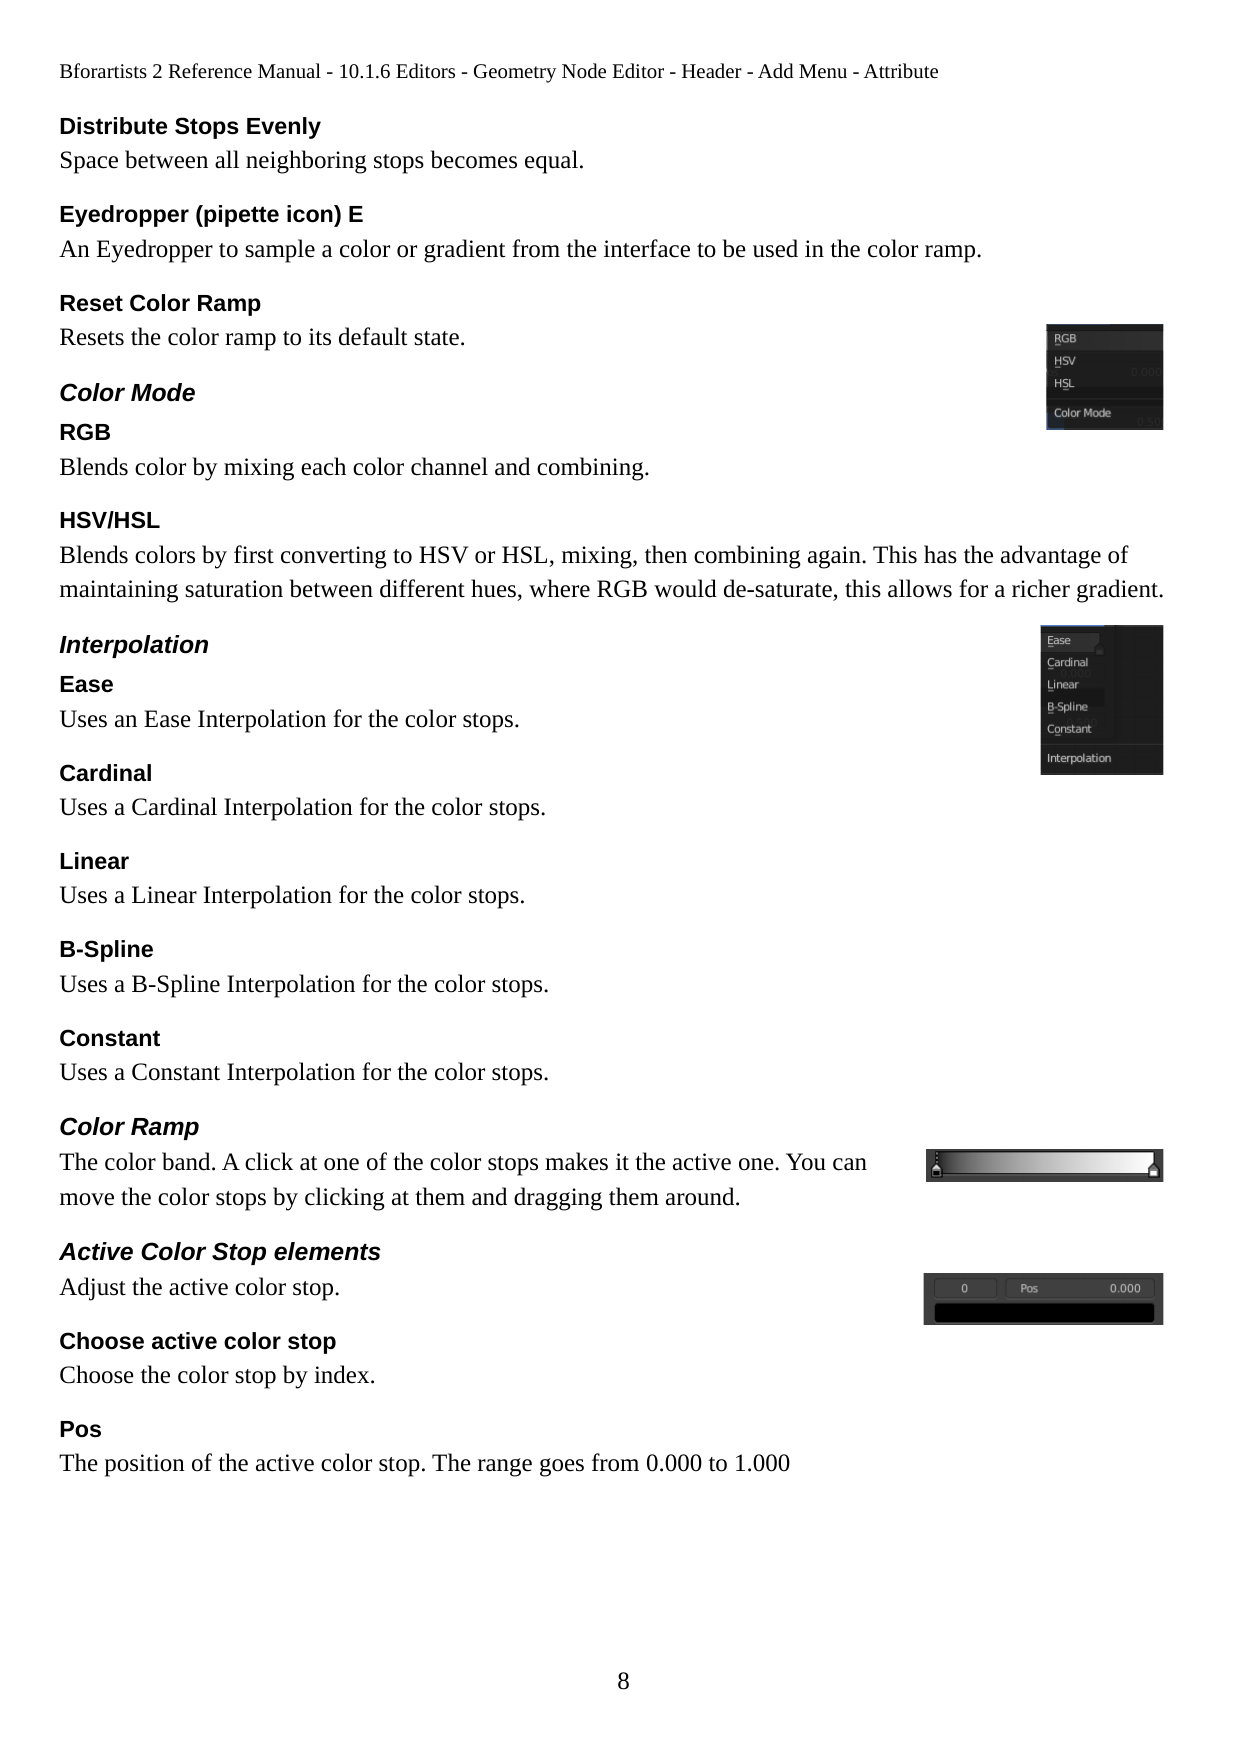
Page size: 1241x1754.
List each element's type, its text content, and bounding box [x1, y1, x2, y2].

text An Eyedropper to sample a color or gradient from the interface to be used in the color ramp. [59, 234, 1181, 263]
subtitle HSV/HSL [59, 507, 1181, 534]
text Resets the color ramp to its default state. [59, 322, 1181, 351]
text Blends colors by first converting to HSV or HSL, mixing, then combining again. This has the advantage of maintaining saturation between different hues, where RGB would de-saturate, this allows for a richer gradient. [59, 540, 1181, 603]
text The color band. A click at one of the color stops makes it the active one. You can move the color stops by clicking at them and dragging them around. [59, 1147, 1181, 1211]
subtitle [1164, 671, 1181, 698]
subtitle Choose active color stop [59, 1327, 1181, 1354]
text Space between all neighboring stops becomes equal. [59, 146, 1181, 174]
picture [923, 1273, 1164, 1325]
subtitle Interpolation [59, 630, 1040, 658]
picture [926, 1149, 1164, 1182]
subtitle Linear [59, 847, 1181, 874]
subtitle Reset Color Ramp [59, 289, 1181, 316]
subtitle Constant [59, 1024, 1181, 1051]
subtitle Eyedropper (pipette icon) E [59, 201, 1181, 228]
subtitle Ease [59, 671, 1040, 698]
text Blends color by mixing each color channel and combining. [59, 452, 1181, 480]
text Uses a B-Spline Interpolation for the color stops. [59, 969, 1181, 998]
picture [1040, 625, 1164, 775]
text Choose the color stop by index. [59, 1360, 1181, 1389]
subtitle RGB [59, 419, 1181, 445]
subtitle Active Color Stop elements [59, 1237, 1181, 1266]
text Uses a Linear Interpolation for the color stops. [59, 881, 1181, 909]
subtitle Distribute Stops Evenly [59, 113, 1181, 139]
subtitle Cardinal [59, 759, 1181, 786]
text Uses a Constant Interpolation for the color stops. [59, 1057, 1181, 1086]
text Uses a Cardinal Interpolation for the color stops. [59, 792, 1181, 821]
picture [1046, 324, 1164, 430]
subtitle Color Mode [59, 378, 1046, 406]
subtitle [1164, 630, 1181, 658]
text Uses an Ease Interpolation for the color stops. [59, 704, 1040, 733]
subtitle Pos [59, 1416, 1181, 1442]
text The position of the active color stop. The range goes from 0.000 to 1.000 [59, 1448, 1181, 1477]
text Adjust the active color stop. [59, 1272, 1181, 1301]
subtitle Color Ramp [59, 1112, 1181, 1141]
subtitle B-Spline [59, 936, 1181, 963]
subtitle [1164, 378, 1181, 406]
